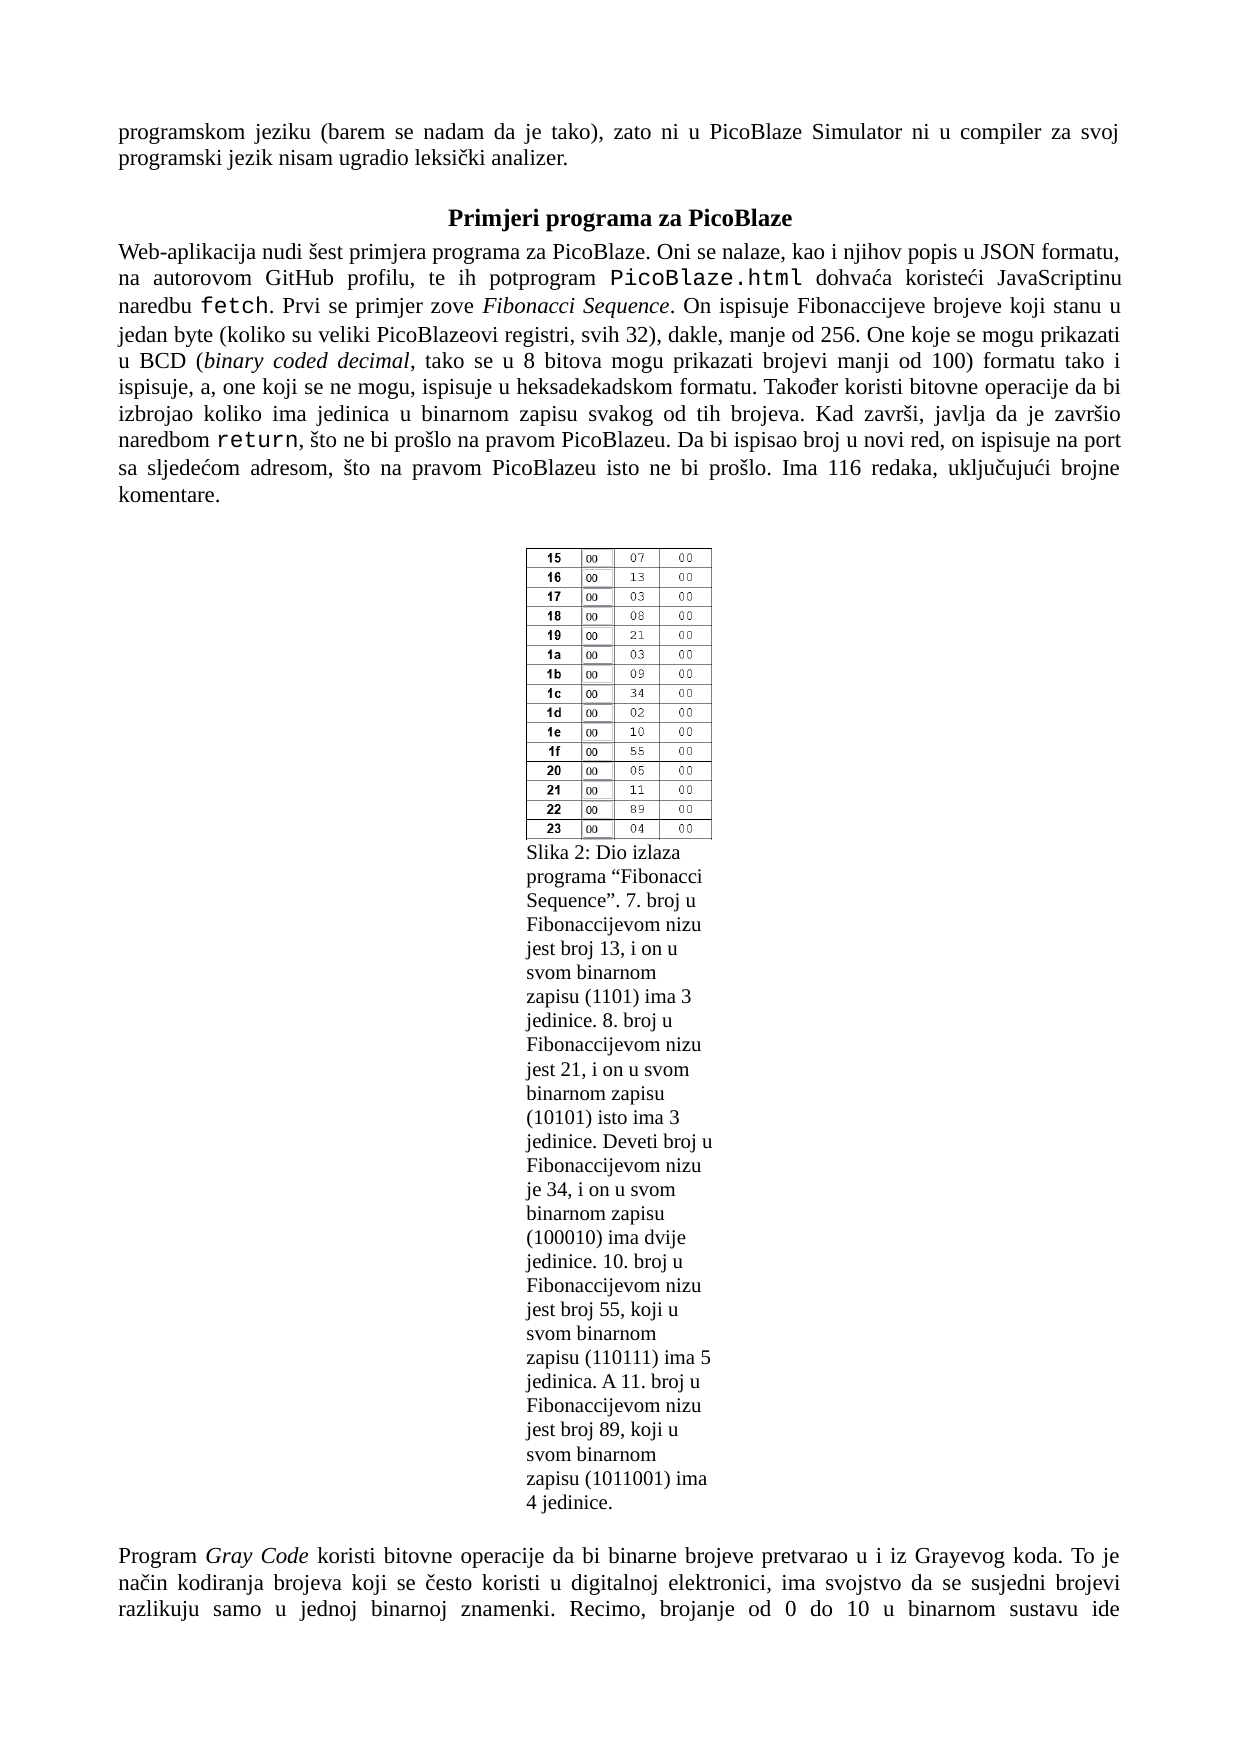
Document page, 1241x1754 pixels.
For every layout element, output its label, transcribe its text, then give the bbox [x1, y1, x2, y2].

text Program Gray Code koristi bitovne operacije da bi binarne brojeve pretvarao u i iz Grayevog koda. To je način kodiranja brojeva koji se često koristi u digitalnoj elektronici, ima svojstvo da se susjedni brojevi razlikuju samo u jednoj binarnoj znamenki. Recimo, brojanje od 0 do 10 u binarnom sustavu ide [118, 1542, 1122, 1621]
text Web-aplikacija nudi šest primjera programa za PicoBlaze. Oni se nalaze, kao i njihov popis u JSON formatu, na autorovom GitHub profilu, te ih potprogram PicoBlaze.html dohvaća koristeći JavaScriptinu naredbu fetch. Prvi se primjer zove Fibonacci Sequence. On ispisuje Fibonaccijeve brojeve koji stanu u jedan byte (koliko su veliki PicoBlazeovi registri, svih 32), dakle, manje od 256. One koje se mogu prikazati u BCD (binary coded decimal, tako se u 8 bitova mogu prikazati brojevi manji od 100) formatu tako i ispisuje, a, one koji se ne mogu, ispisuje u heksadekadskom formatu. Također koristi bitovne operacije da bi izbrojao koliko ima jedinica u binarnom zapisu svakog od tih brojeva. Kad završi, javlja da je završio naredbom return, što ne bi prošlo na pravom PicoBlazeu. Da bi ispisao broj u novi red, on ispisuje na port sa sljedećom adresom, što na pravom PicoBlazeu isto ne bi prošlo. Ima 116 redaka, uključujući brojne komentare. [118, 238, 1122, 507]
picture [526, 548, 715, 840]
text programskom jeziku (barem se nadam da je tako), zato ni u PicoBlaze Simulator ni u compiler za svoj programski jezik nisam ugradio leksički analizer. [118, 118, 1122, 171]
text Slika 2: Dio izlaza programa “Fibonacci Sequence”. 7. broj u Fibonaccijevom nizu jest broj 13, i on u svom binarnom zapisu (1101) ima 3 jedinice. 8. broj u Fibonaccijevom nizu jest 21, i on u svom binarnom zapisu (10101) isto ima 3 jedinice. Deveti broj u Fibonaccijevom nizu je 34, i on u svom binarnom zapisu (100010) ima dvije jedinice. 10. broj u Fibonaccijevom nizu jest broj 55, koji u svom binarnom zapisu (110111) ima 5 jedinica. A 11. broj u Fibonaccijevom nizu jest broj 89, koji u svom binarnom zapisu (1011001) ima 4 jedinice. [526, 840, 714, 1514]
text Primjeri programa za PicoBlaze [118, 203, 1122, 232]
